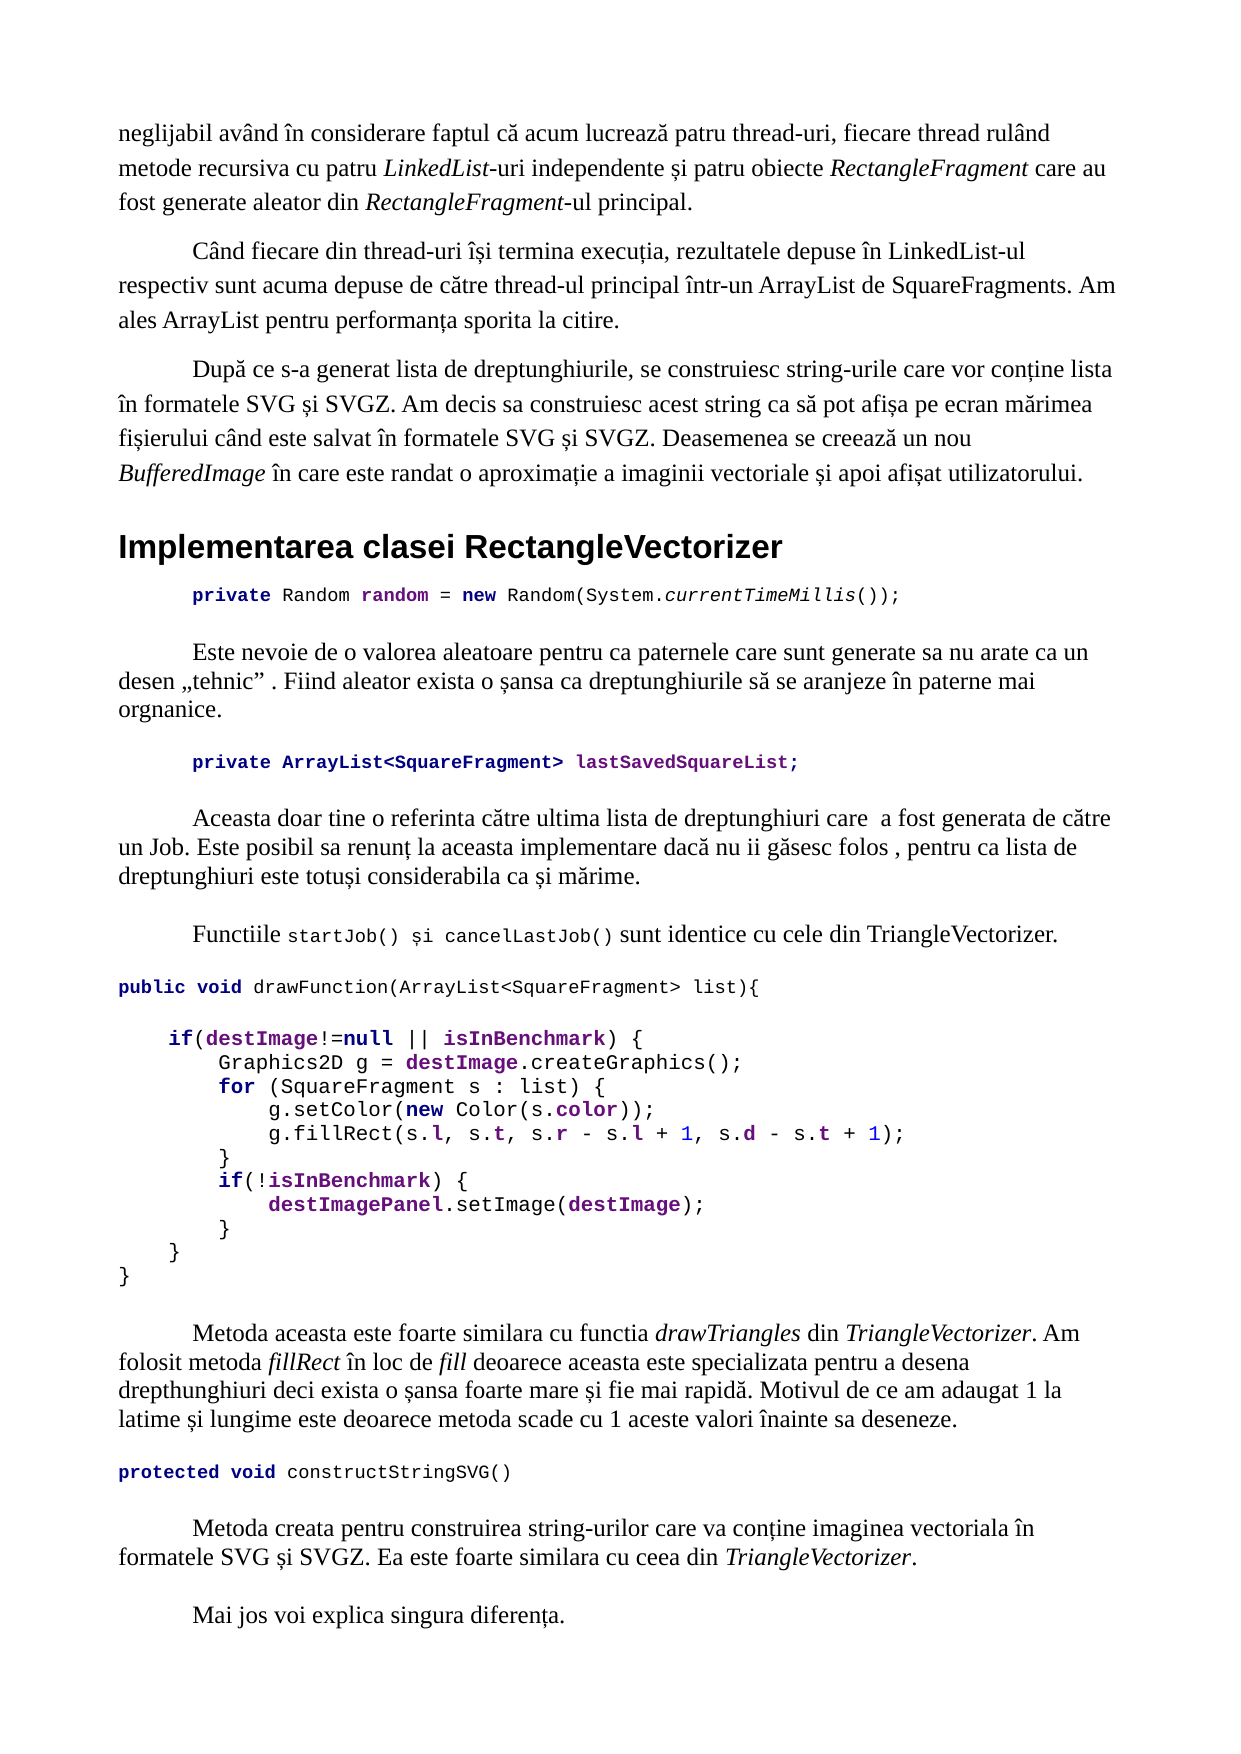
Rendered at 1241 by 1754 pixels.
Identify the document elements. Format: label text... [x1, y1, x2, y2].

text protected void constructStringSVG() [118, 1462, 1122, 1484]
text public void drawFunction(ArrayList<SquareFragment> list){ [118, 978, 1122, 999]
text Mai jos voi explica singura diferența. [118, 1600, 1122, 1629]
text } [118, 1218, 1122, 1241]
text } [118, 1241, 1122, 1265]
text neglijabil având în considerare faptul că acum lucrează patru thread-uri, fiecare thread rulând metode recursiva cu patru LinkedList-uri independente și patru obiecte RectangleFragment care au fost generate aleator din RectangleFragment-ul principal. [118, 118, 1122, 216]
subtitle Implementarea clasei RectangleVectorizer [118, 527, 1122, 566]
text După ce s-a generat lista de dreptunghiurile, se construiesc string-urile care vor conține lista în formatele SVG și SVGZ. Am decis sa construiesc acest string ca să pot afișa pe ecran mărimea fișierului când este salvat în formatele SVG și SVGZ. Deasemenea se creează un nou BufferedImage în care este randat o aproximație a imaginii vectoriale și apoi afișat utilizatorului. [118, 354, 1122, 486]
text Graphics2D g = destImage.createGraphics(); [118, 1052, 1122, 1076]
text Când fiecare din thread-uri își termina execuția, rezultatele depuse în LinkedList-ul respectiv sunt acuma depuse de către thread-ul principal într-un ArrayList de SquareFragments. Am ales ArrayList pentru performanța sporita la citire. [118, 236, 1122, 334]
text g.setColor(new Color(s.color)); [118, 1099, 1122, 1123]
text for (SquareFragment s : list) { [118, 1076, 1122, 1099]
text g.fillRect(s.l, s.t, s.r - s.l + 1, s.d - s.t + 1); [118, 1123, 1122, 1147]
text Este nevoie de o valorea aleatoare pentru ca paternele care sunt generate sa nu arate ca un desen „tehnic” . Fiind aleator exista o șansa ca dreptunghiurile să se aranjeze în paterne mai orgnanice. [118, 637, 1122, 723]
text private Random random = new Random(System.currentTimeMillis()); [118, 578, 1122, 607]
text Metoda aceasta este foarte similara cu functia drawTriangles din TriangleVectorizer. Am folosit metoda fillRect în loc de fill deoarece aceasta este specializata pentru a desena drepthunghiuri deci exista o șansa foarte mare și fie mai rapidă. Motivul de ce am adaugat 1 la latime și lungime este deoarece metoda scade cu 1 aceste valori înainte sa deseneze. [118, 1318, 1122, 1433]
text destImagePanel.setImage(destImage); [118, 1194, 1122, 1218]
text if(destImage!=null || isInBenchmark) { [118, 1028, 1122, 1052]
text if(!isInBenchmark) { [118, 1170, 1122, 1194]
text Functiile startJob() și cancelLastJob() sunt identice cu cele din TriangleVectorizer. [118, 919, 1122, 948]
text Aceasta doar tine o referinta către ultima lista de dreptunghiuri care a fost generata de către un Job. Este posibil sa renunț la aceasta implementare dacă nu ii găsesc folos , pentru ca lista de dreptunghiuri este totuși considerabila ca și mărime. [118, 803, 1122, 890]
text private ArrayList<SquareFragment> lastSavedSquareList; [118, 753, 1122, 774]
text } [118, 1147, 1122, 1170]
text } [118, 1265, 1122, 1288]
text Metoda creata pentru construirea string-urilor care va conține imaginea vectoriala în formatele SVG și SVGZ. Ea este foarte similara cu ceea din TriangleVectorizer. [118, 1513, 1122, 1571]
